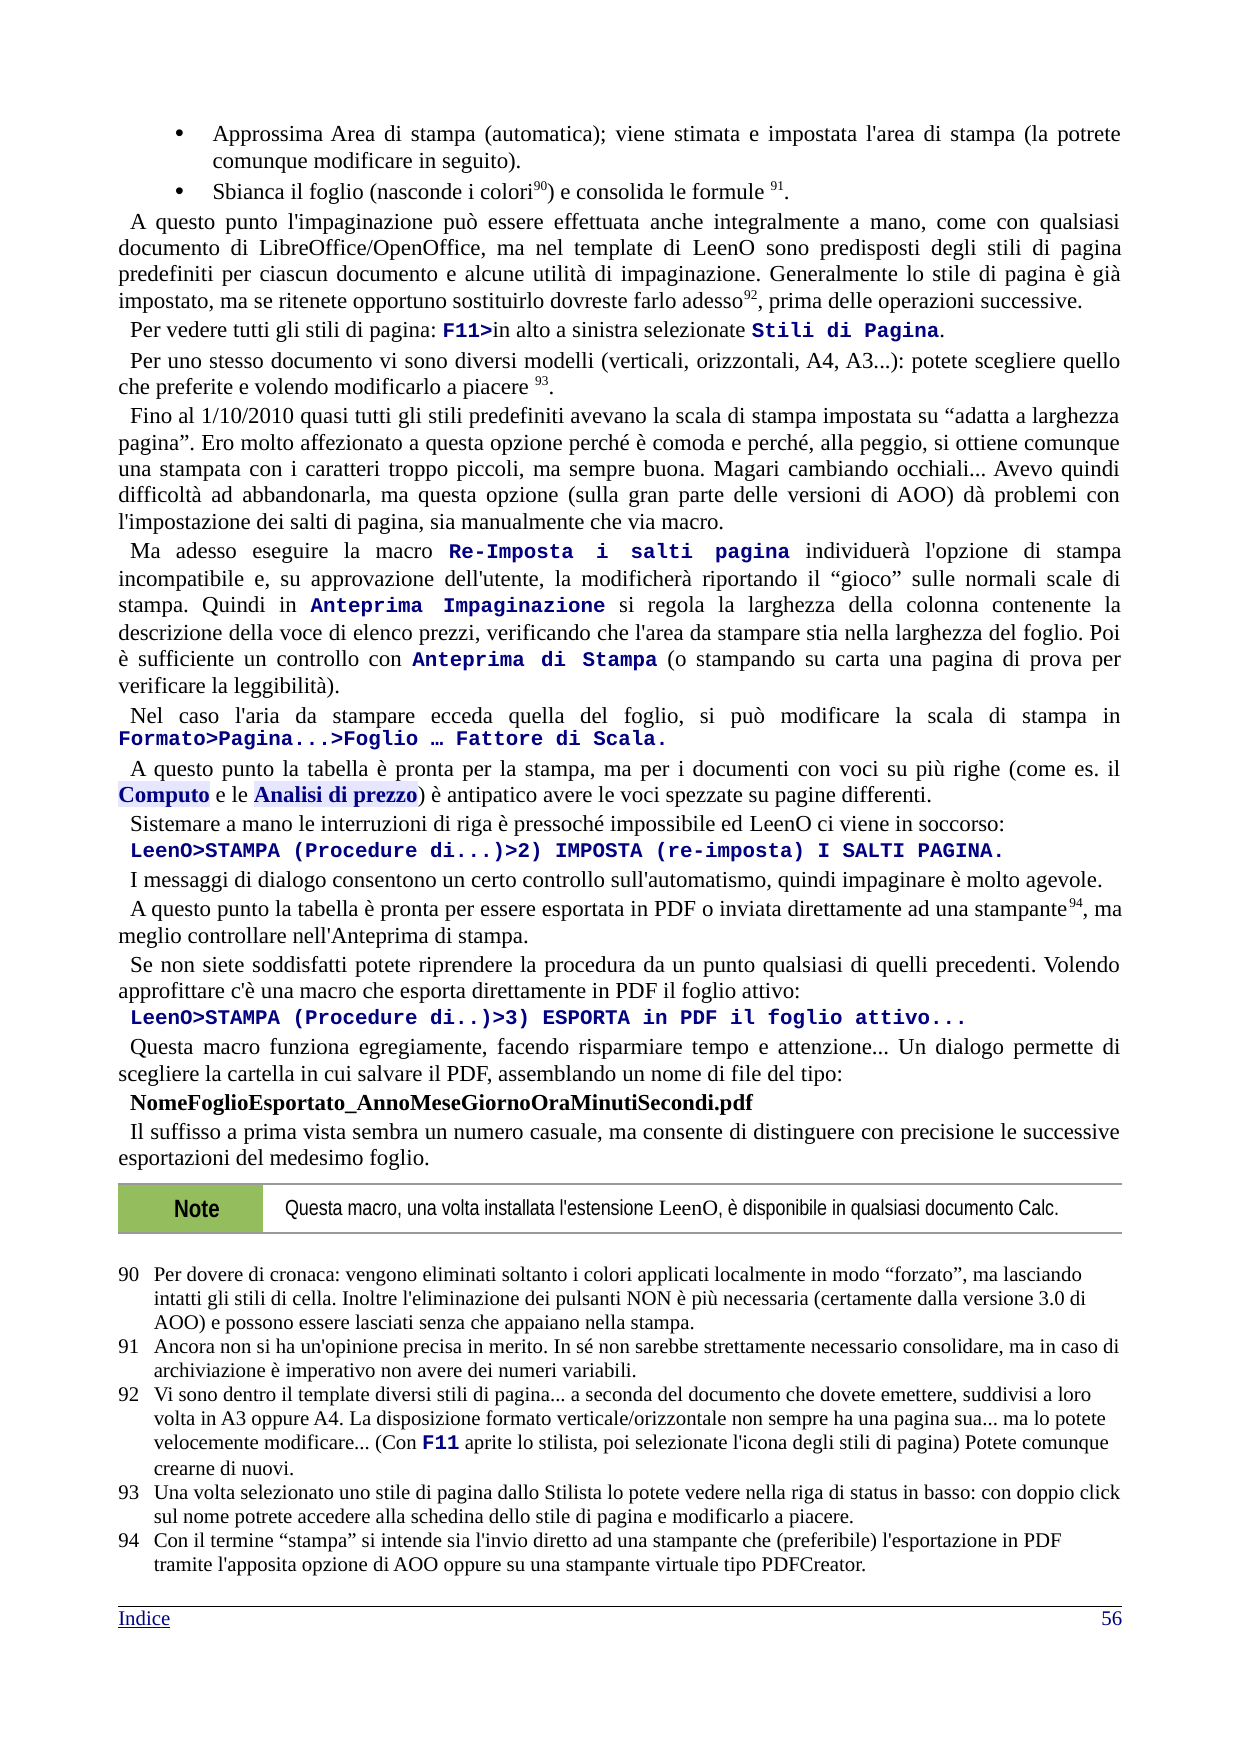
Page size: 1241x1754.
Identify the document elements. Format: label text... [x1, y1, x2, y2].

text Il suffisso a prima vista sembra un numero casuale, ma consente di distinguere con precisione le successive esportazioni del medesimo foglio. [118, 1118, 1122, 1171]
text LeenO>STAMPA (Procedure di..)>3) ESPORTA in PDF il foglio attivo... [118, 1007, 1122, 1030]
text Una volta selezionato uno stile di pagina dallo Stilista lo potete vedere nella riga di status in basso: con doppio click sul nome potrete accedere alla schedina dello stile di pagina e modificarlo a piacere. [118, 1480, 1122, 1528]
text Fino al 1/10/2010 quasi tutti gli stili predefiniti avevano la scala di stampa impostata su “adatta a larghezza pagina”. Ero molto affezionato a questa opzione perché è comoda e perché, alla peggio, si ottiene comunque una stampata con i caratteri troppo piccoli, ma sempre buona. Magari cambiando occhiali... Avevo quindi difficoltà ad abbandonarla, ma questa opzione (sulla gran parte delle versioni di AOO) dà problemi con l'impostazione dei salti di pagina, sia manualmente che via macro. [118, 402, 1122, 534]
text A questo punto la tabella è pronta per la stampa, ma per i documenti con voci su più righe (come es. il Computo e le Analisi di prezzo) è antipatico avere le voci spezzate su pagine differenti. [118, 755, 1122, 807]
table_header Note [118, 1185, 263, 1232]
text A questo punto la tabella è pronta per essere esportata in PDF o inviata direttamente ad una stampante, ma meglio controllare nell'Anteprima di stampa. [118, 895, 1122, 948]
text Ma adesso eseguire la macro Re-Imposta i salti pagina individuerà l'opzione di stampa incompatibile e, su approvazione dell'utente, la modificherà riportando il “gioco” sulle normali scale di stampa. Quindi in Anteprima Impaginazione si regola la larghezza della colonna contenente la descrizione della voce di elenco prezzi, verificando che l'area da stampare stia nella larghezza del foglio. Poi è sufficiente un controllo con Anteprima di Stampa (o stampando su carta una pagina di prova per verificare la leggibilità). [118, 537, 1122, 699]
list Per dovere di cronaca: vengono eliminati soltanto i colori applicati localmente in modo “forzato”, ma lasciando intatti gli stili di cella. Inoltre l'eliminazione dei pulsanti NON è più necessaria (certamente dalla versione 3.0 di AOO) e possono essere lasciati senza che appaiano nella stampa. [118, 1262, 1122, 1334]
text Vi sono dentro il template diversi stili di pagina... a seconda del documento che dovete emettere, suddivisi a loro volta in A3 oppure A4. La disposizione formato verticale/orizzontale non sempre ha una pagina sua... ma lo potete velocemente modificare... (Con F11 aprite lo stilista, poi selezionate l'icona degli stili di pagina) Potete comunque crearne di nuovi. [118, 1382, 1122, 1480]
text Questa macro funziona egregiamente, facendo risparmiare tempo e attenzione... Un dialogo permette di scegliere la cartella in cui salvare il PDF, assemblando un nome di file del tipo: [118, 1033, 1122, 1086]
text LeenO>STAMPA (Procedure di...)>2) IMPOSTA (re-imposta) I SALTI PAGINA. [118, 839, 1122, 863]
text Se non siete soddisfatti potete riprendere la procedura da un punto qualsiasi di quelli precedenti. Volendo approfittare c'è una macro che esporta direttamente in PDF il foglio attivo: [118, 951, 1122, 1004]
list Sbianca il foglio (nasconde i colori) e consolida le formule . [175, 176, 1122, 205]
list Approssima Area di stampa (automatica); viene stimata e impostata l'area di stampa (la potrete comunque modificare in seguito). [175, 118, 1122, 173]
table_header Questa macro, una volta installata l'estensione LeenO, è disponibile in qualsiasi documento Calc. [264, 1185, 1122, 1232]
text Per uno stesso documento vi sono diversi modelli (verticali, orizzontali, A4, A3...): potete scegliere quello che preferite e volendo modificarlo a piacere . [118, 347, 1122, 399]
text NomeFoglioEsportato_AnnoMeseGiornoOraMinutiSecondi.pdf [118, 1089, 1122, 1115]
list Ancora non si ha un'opinione precisa in merito. In sé non sarebbe strettamente necessario consolidare, ma in caso di archiviazione è imperativo non avere dei numeri variabili. [118, 1334, 1122, 1382]
text Con il termine “stampa” si intende sia l'invio diretto ad una stampante che (preferibile) l'esportazione in PDF tramite l'apposita opzione di AOO oppure su una stampante virtuale tipo PDFCreator. [118, 1528, 1122, 1576]
text Sistemare a mano le interruzioni di riga è pressoché impossibile ed LeenO ci viene in soccorso: [118, 810, 1122, 837]
text Per vedere tutti gli stili di pagina: F11>in alto a sinistra selezionate Stili di Pagina. [118, 316, 1122, 344]
text Nel caso l'aria da stampare ecceda quella del foglio, si può modificare la scala di stampa in Formato>Pagina...>Foglio … Fattore di Scala. [118, 702, 1122, 752]
text A questo punto l'impaginazione può essere effettuata anche integralmente a mano, come con qualsiasi documento di LibreOffice/OpenOffice, ma nel template di LeenO sono predisposti degli stili di pagina predefiniti per ciascun documento e alcune utilità di impaginazione. Generalmente lo stile di pagina è già impostato, ma se ritenete opportuno sostituirlo dovreste farlo adesso, prima delle operazioni successive. [118, 208, 1122, 313]
text I messaggi di dialogo consentono un certo controllo sull'automatismo, quindi impaginare è molto agevole. [118, 866, 1122, 892]
